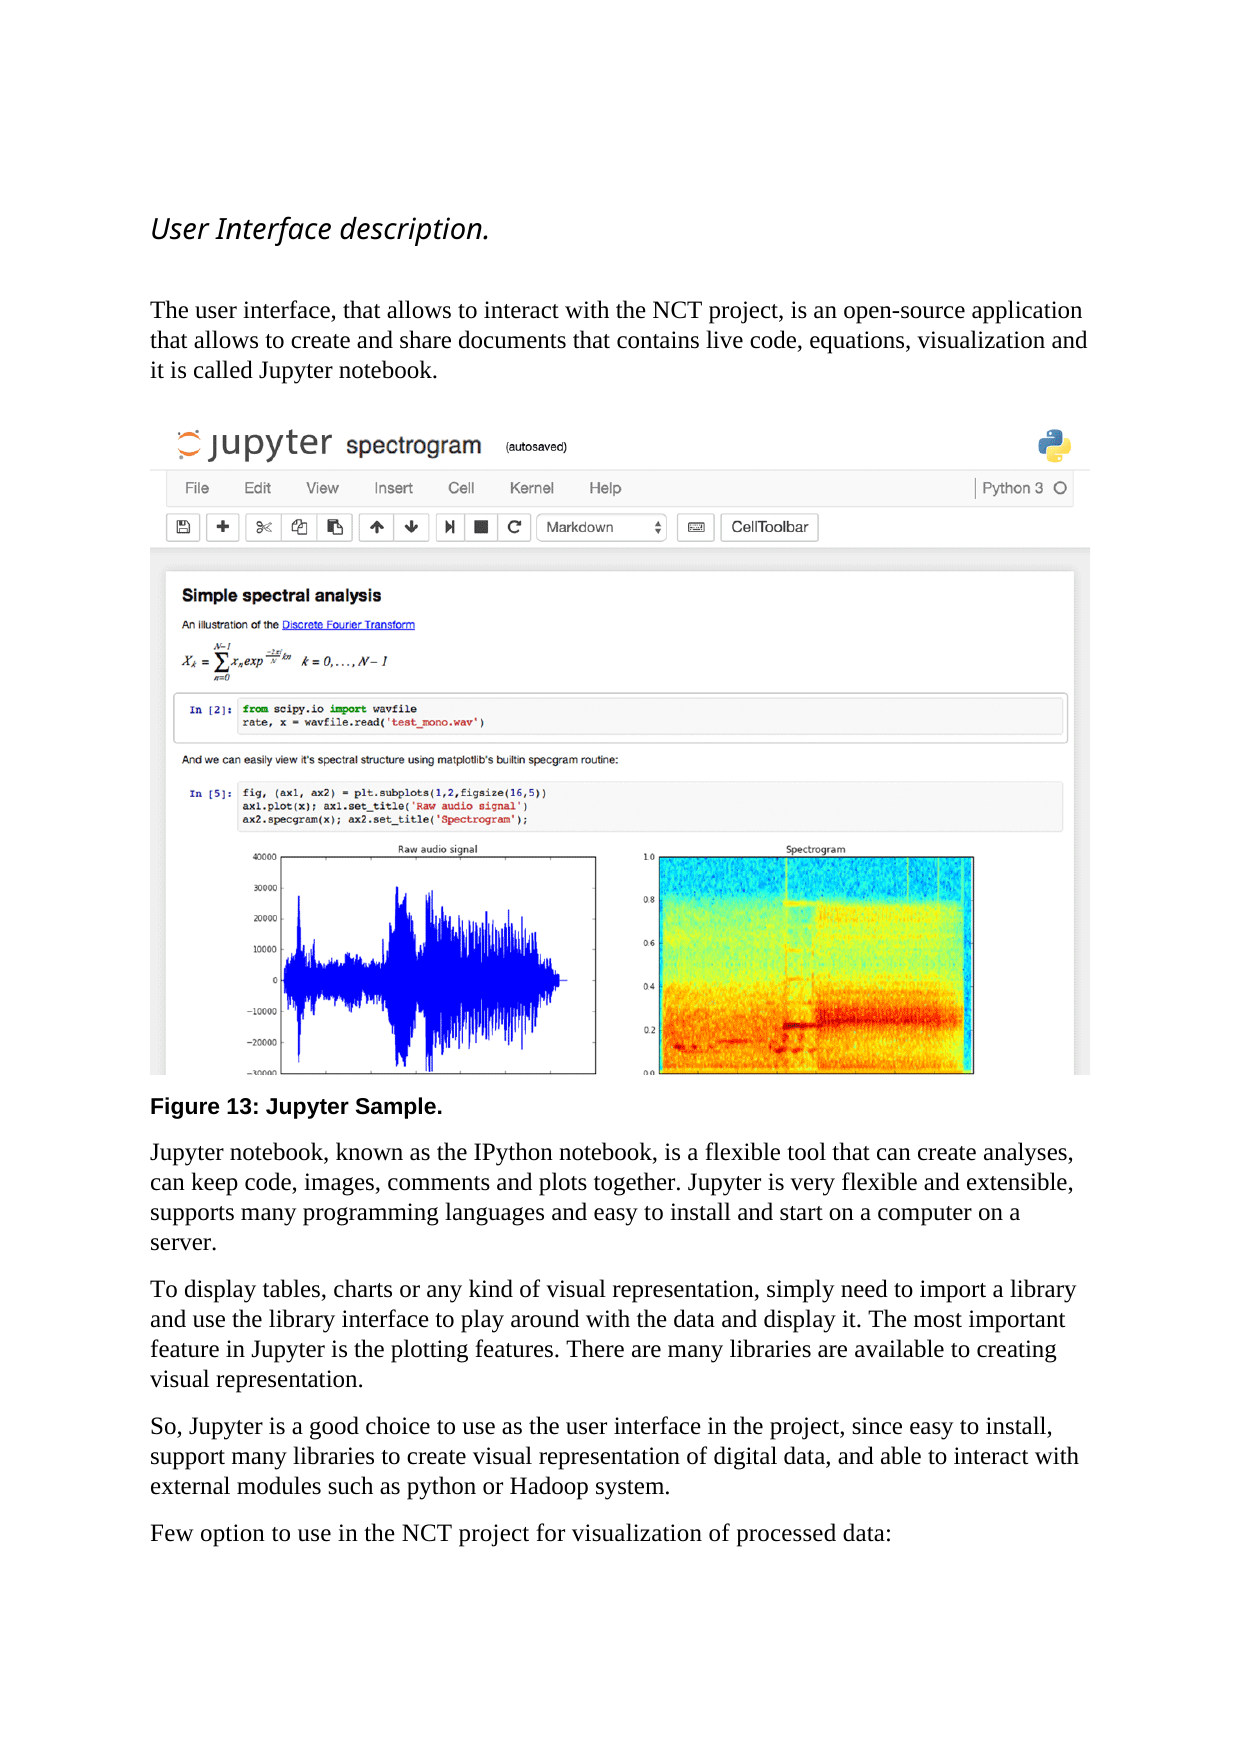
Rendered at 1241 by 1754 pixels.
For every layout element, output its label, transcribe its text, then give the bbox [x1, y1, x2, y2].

text So, Jupyter is a good choice to use as the user interface in the project, since easy to install, support many libraries to create visual representation of digital data, and able to interact with external modules such as python or Hadoop system. [150, 1411, 1090, 1500]
text To display tables, charts or any kind of visual representation, simply need to import a library and use the library interface to play around with the data and display it. The most important feature in Jupyter is the plotting features. There are many libraries are available to creating visual representation. [150, 1274, 1090, 1393]
text Jupyter notebook, known as the IPython notebook, is a flexible tool that can create analyses, can keep code, images, comments and plots together. Jupyter is very flexible and extensible, supports many programming languages and easy to install and start on a computer on a server. [150, 1137, 1090, 1256]
text The user interface, that allows to interact with the NCT project, is an open-source application that allows to create and share documents that contains live code, equations, visualization and it is called Jupyter notebook. [150, 295, 1090, 384]
title User Interface description. [150, 208, 1090, 248]
text Few option to use in the NCT project for visualization of processed data: [150, 1518, 1090, 1547]
text Figure 13: Jupyter Sample. [150, 1093, 1090, 1119]
